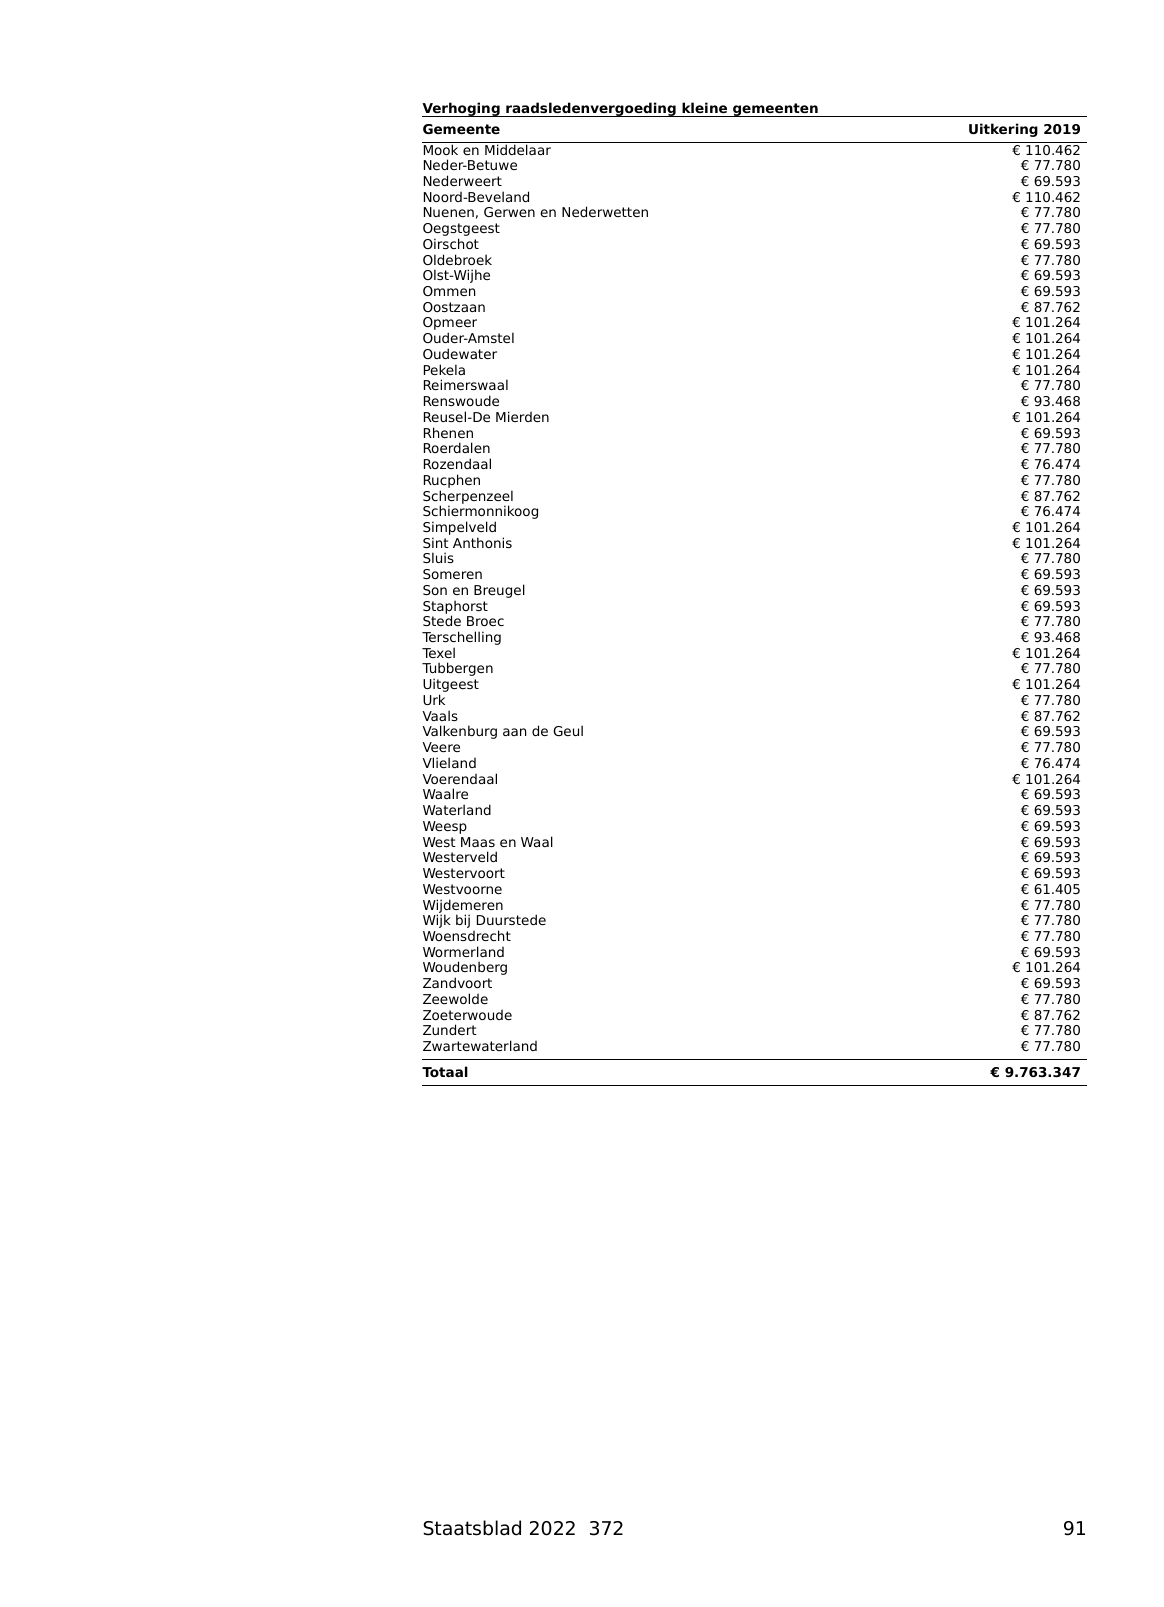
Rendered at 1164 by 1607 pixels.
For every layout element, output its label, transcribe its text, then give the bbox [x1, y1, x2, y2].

table_cell € 101.264 [831, 315, 1087, 331]
table_cell € 77.780 [831, 661, 1087, 677]
table_cell € 101.264 [831, 536, 1087, 551]
table_cell Oirschot [422, 237, 831, 252]
table_cell Tubbergen [422, 661, 831, 677]
table_cell Vaals [422, 709, 831, 724]
table_cell Voerendaal [422, 771, 831, 787]
table_cell € 77.780 [831, 614, 1087, 630]
table_cell € 101.264 [831, 410, 1087, 425]
table_cell € 87.762 [831, 709, 1087, 724]
table_cell Valkenburg aan de Geul [422, 724, 831, 740]
table_cell Gemeente [422, 117, 831, 142]
table_cell € 77.780 [831, 929, 1087, 944]
table_cell Rozendaal [422, 457, 831, 473]
table_cell Someren [422, 567, 831, 583]
table_cell € 87.762 [831, 488, 1087, 504]
table_cell Roerdalen [422, 441, 831, 457]
table_cell Renswoude [422, 394, 831, 410]
table_cell € 77.780 [831, 740, 1087, 756]
table_cell Veere [422, 740, 831, 756]
table_cell Urk [422, 693, 831, 708]
table_cell € 69.593 [831, 425, 1087, 441]
table_cell € 77.780 [831, 1023, 1087, 1039]
table_cell Zwartewaterland [422, 1039, 831, 1059]
table_cell Zeewolde [422, 992, 831, 1007]
table_cell Nederweert [422, 174, 831, 189]
table_cell € 9.763.347 [831, 1060, 1087, 1085]
table_cell € 101.264 [831, 646, 1087, 661]
table_cell Oldebroek [422, 253, 831, 268]
table_cell € 76.474 [831, 504, 1087, 520]
table_cell € 61.405 [831, 882, 1087, 897]
table_cell € 93.468 [831, 630, 1087, 646]
table_cell Terschelling [422, 630, 831, 646]
table_cell Westerveld [422, 850, 831, 866]
table_cell Totaal [422, 1060, 831, 1085]
table_cell € 77.780 [831, 205, 1087, 221]
table_cell Rhenen [422, 425, 831, 441]
table_cell € 69.593 [831, 567, 1087, 583]
table_cell Opmeer [422, 315, 831, 331]
table_cell € 77.780 [831, 253, 1087, 268]
table_cell € 77.780 [831, 1039, 1087, 1059]
table_cell Son en Breugel [422, 583, 831, 598]
table_cell € 110.462 [831, 190, 1087, 205]
table_cell € 69.593 [831, 976, 1087, 992]
table_cell Schiermonnikoog [422, 504, 831, 520]
table_cell Simpelveld [422, 520, 831, 536]
table_cell Oegstgeest [422, 221, 831, 237]
table_cell € 69.593 [831, 787, 1087, 803]
table_cell Wijdemeren [422, 897, 831, 913]
table_cell Wormerland [422, 945, 831, 960]
table_cell € 101.264 [831, 520, 1087, 536]
table_cell Reusel-De Mierden [422, 410, 831, 425]
table_cell Woensdrecht [422, 929, 831, 944]
table_cell € 69.593 [831, 284, 1087, 299]
table_cell Nuenen, Gerwen en Nederwetten [422, 205, 831, 221]
table_cell € 77.780 [831, 897, 1087, 913]
table_cell Noord-Beveland [422, 190, 831, 205]
table_cell € 77.780 [831, 473, 1087, 488]
table_cell Uitgeest [422, 677, 831, 693]
table_cell € 87.762 [831, 300, 1087, 315]
table_cell West Maas en Waal [422, 834, 831, 850]
table_cell € 76.474 [831, 457, 1087, 473]
table_cell Zandvoort [422, 976, 831, 992]
table_cell € 77.780 [831, 378, 1087, 394]
table_cell Woudenberg [422, 960, 831, 976]
table_cell Uitkering 2019 [831, 117, 1087, 142]
table_cell Sint Anthonis [422, 536, 831, 551]
table_cell € 101.264 [831, 677, 1087, 693]
table_cell Texel [422, 646, 831, 661]
table_cell Westvoorne [422, 882, 831, 897]
table_cell € 77.780 [831, 693, 1087, 708]
table_cell Weesp [422, 819, 831, 834]
table_cell € 101.264 [831, 331, 1087, 347]
table_cell € 69.593 [831, 803, 1087, 819]
table_cell Wijk bij Duurstede [422, 913, 831, 929]
table_cell Westervoort [422, 866, 831, 882]
table_cell Waalre [422, 787, 831, 803]
table_cell € 69.593 [831, 866, 1087, 882]
table_cell € 101.264 [831, 960, 1087, 976]
table_cell Oudewater [422, 347, 831, 362]
table_cell € 77.780 [831, 221, 1087, 237]
table_cell Scherpenzeel [422, 488, 831, 504]
table_cell € 69.593 [831, 174, 1087, 189]
table_cell Oostzaan [422, 300, 831, 315]
table_cell € 101.264 [831, 347, 1087, 362]
table_cell € 93.468 [831, 394, 1087, 410]
table_cell € 69.593 [831, 268, 1087, 284]
table_cell € 69.593 [831, 599, 1087, 614]
table_cell Waterland [422, 803, 831, 819]
table_cell Staphorst [422, 599, 831, 614]
table_cell € 110.462 [831, 143, 1087, 158]
table_cell € 69.593 [831, 819, 1087, 834]
table_cell Mook en Middelaar [422, 143, 831, 158]
table_cell € 69.593 [831, 583, 1087, 598]
table_cell Vlieland [422, 756, 831, 771]
table_cell Neder-Betuwe [422, 158, 831, 174]
table_cell € 87.762 [831, 1008, 1087, 1023]
table_cell Zoeterwoude [422, 1008, 831, 1023]
table_cell Sluis [422, 551, 831, 567]
table_cell Olst-Wijhe [422, 268, 831, 284]
table_cell € 101.264 [831, 363, 1087, 378]
table_cell € 76.474 [831, 756, 1087, 771]
table_cell Ommen [422, 284, 831, 299]
table_cell Reimerswaal [422, 378, 831, 394]
table_cell € 77.780 [831, 441, 1087, 457]
table_cell € 69.593 [831, 850, 1087, 866]
table_cell € 69.593 [831, 724, 1087, 740]
table_cell € 101.264 [831, 771, 1087, 787]
table_cell € 77.780 [831, 551, 1087, 567]
table_header Verhoging raadsledenvergoeding kleine gemeenten [422, 100, 1087, 116]
table_cell € 69.593 [831, 945, 1087, 960]
table_cell Ouder-Amstel [422, 331, 831, 347]
table_cell € 77.780 [831, 158, 1087, 174]
table_cell € 77.780 [831, 992, 1087, 1007]
table_cell Zundert [422, 1023, 831, 1039]
table_cell Rucphen [422, 473, 831, 488]
table_cell Pekela [422, 363, 831, 378]
table_cell € 69.593 [831, 237, 1087, 252]
table_cell € 77.780 [831, 913, 1087, 929]
table_cell € 69.593 [831, 834, 1087, 850]
table_cell Stede Broec [422, 614, 831, 630]
